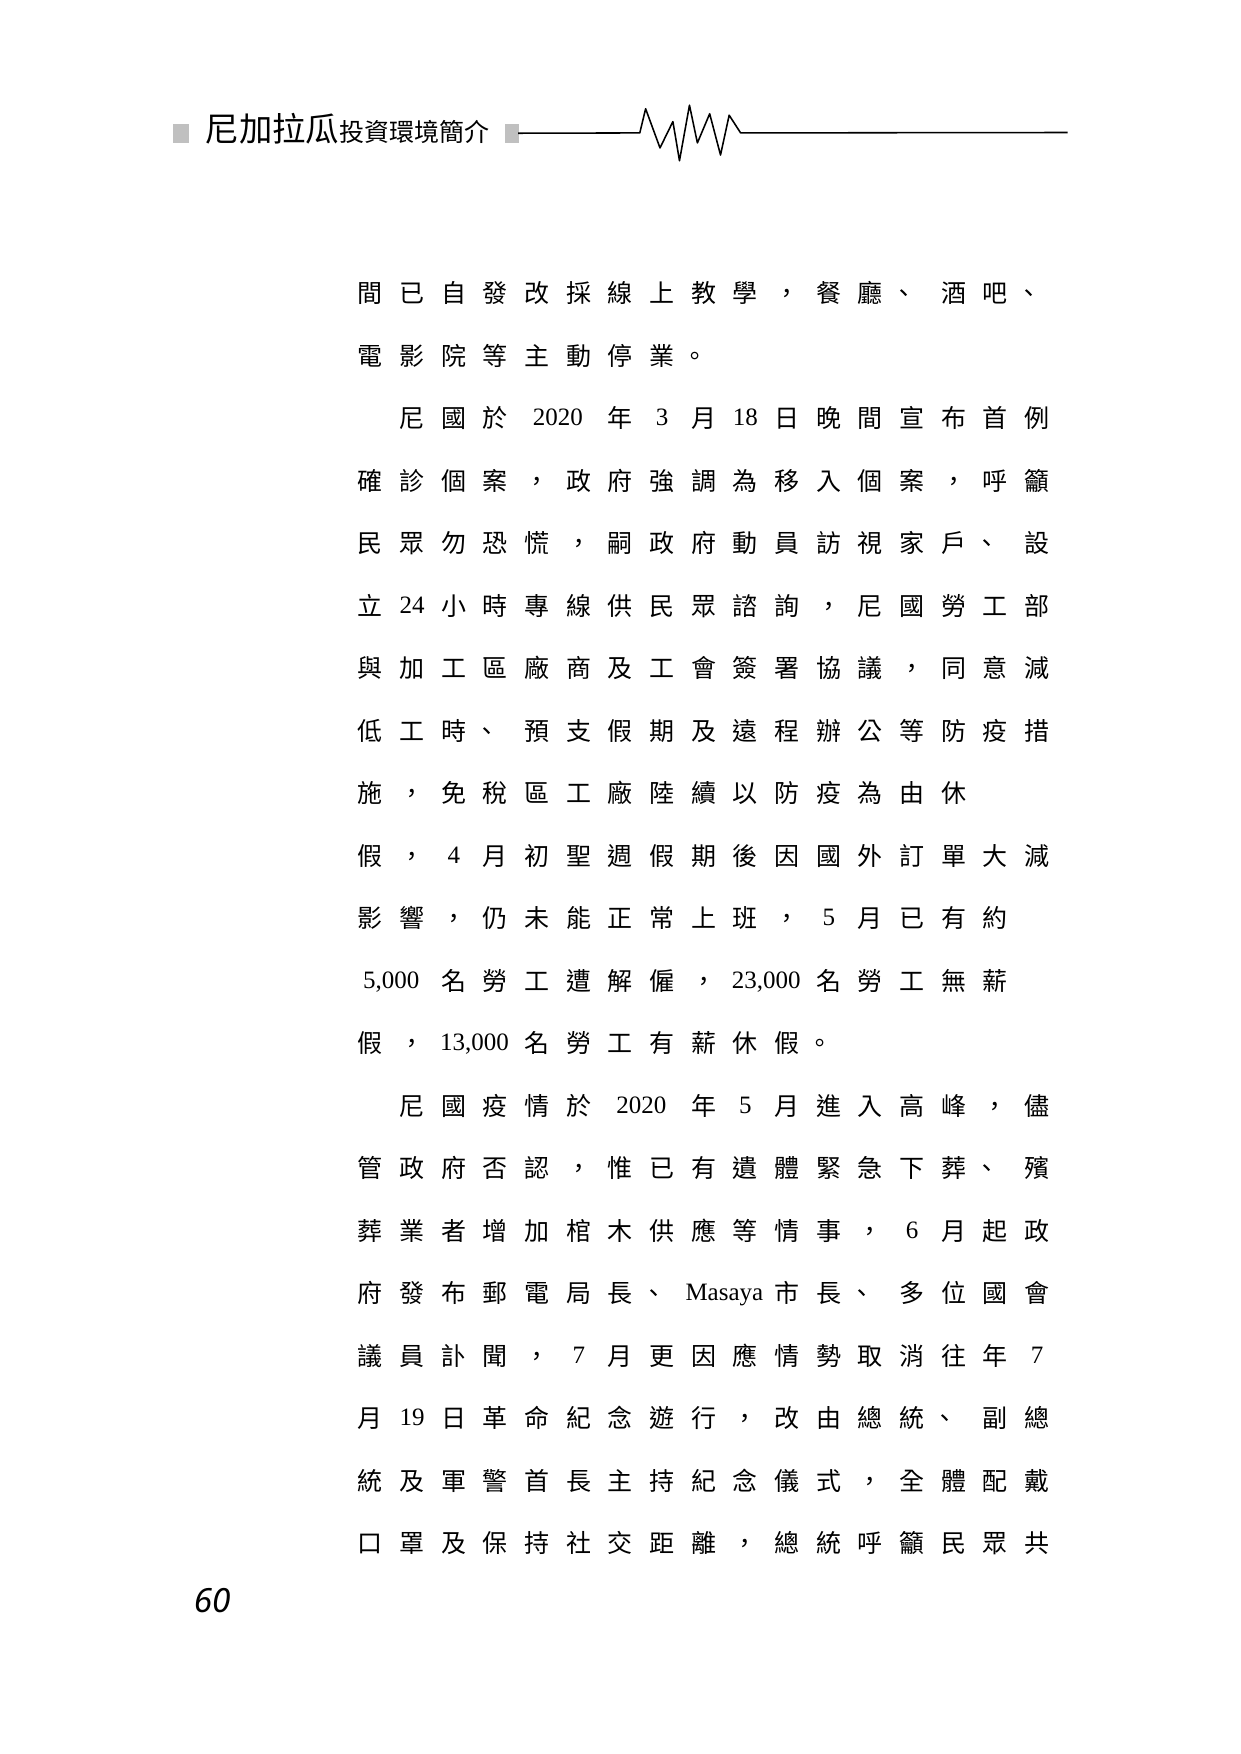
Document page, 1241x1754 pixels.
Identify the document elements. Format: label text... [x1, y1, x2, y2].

text 間已自發改採線上教學，餐廳、酒吧、電影院等主動停業。 [330, 250, 1058, 375]
text 尼國疫情於2020年5月進入高峰，儘管政府否認，惟已有遺體緊急下葬、殯葬業者增加棺木供應等情事，6月起政府發布郵電局長、Masaya市長、多位國會議員訃聞，7月更因應情勢取消往年7月19日革命紀念遊行，改由總統、副總統及軍警首長主持紀念儀式，全體配戴口罩及保持社交距離，總統呼籲民眾共 [330, 1063, 1058, 1563]
text 尼國於2020年3月18日晚間宣布首例確診個案，政府強調為移入個案，呼籲民眾勿恐慌，嗣政府動員訪視家戶、設立24小時專線供民眾諮詢，尼國勞工部與加工區廠商及工會簽署協議，同意減低工時、預支假期及遠程辦公等防疫措施，免稅區工廠陸續以防疫為由休假，4月初聖週假期後因國外訂單大減影響，仍未能正常上班，5月已有約5,000名勞工遭解僱，23,000名勞工無薪假，13,000名勞工有薪休假。 [330, 375, 1058, 1063]
